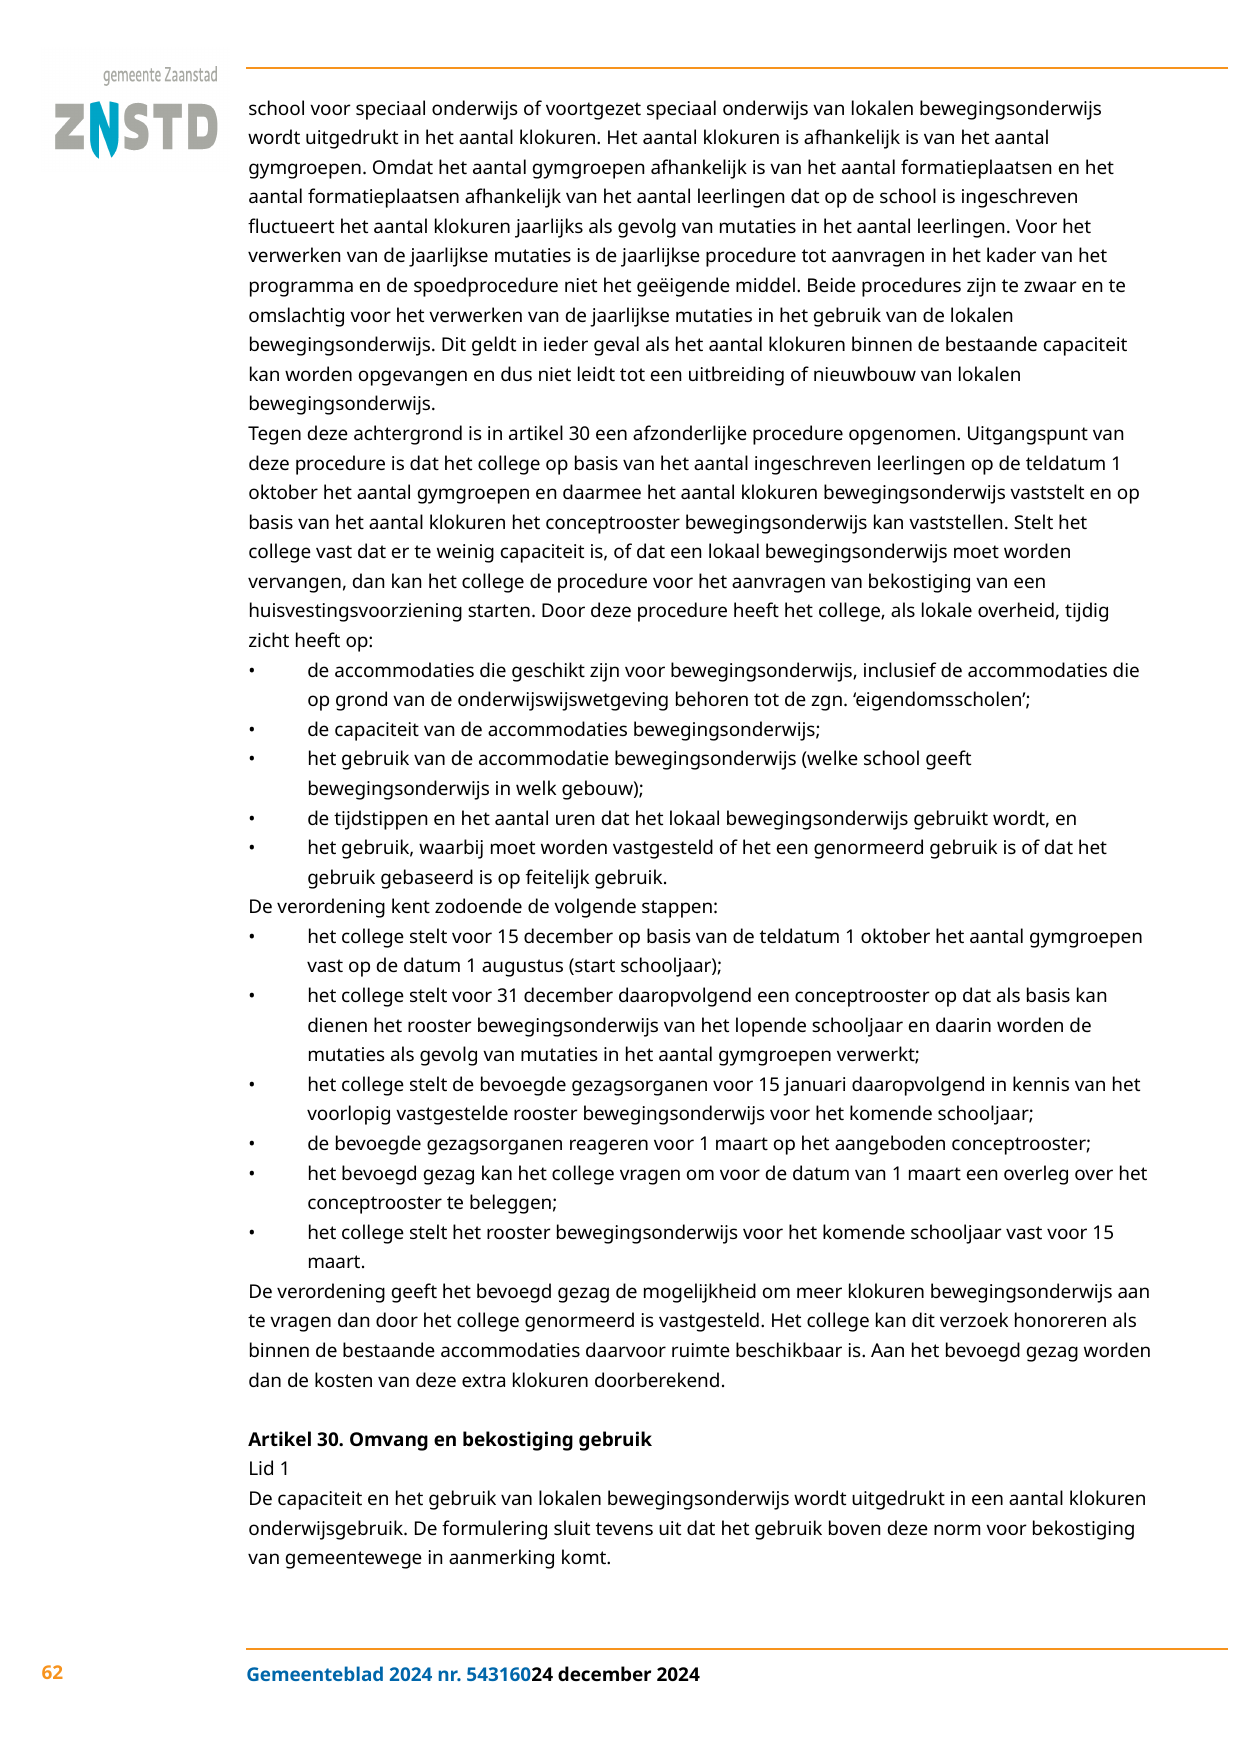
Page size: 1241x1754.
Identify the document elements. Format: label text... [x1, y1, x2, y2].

text school voor speciaal onderwijs of voortgezet speciaal onderwijs van lokalen bewegingsonderwijs wordt uitgedrukt in het aantal klokuren. Het aantal klokuren is afhankelijk is van het aantal gymgroepen. Omdat het aantal gymgroepen afhankelijk is van het aantal formatieplaatsen en het aantal formatieplaatsen afhankelijk van het aantal leerlingen dat op de school is ingeschreven fluctueert het aantal klokuren jaarlijks als gevolg van mutaties in het aantal leerlingen. Voor het verwerken van de jaarlijkse mutaties is de jaarlijkse procedure tot aanvragen in het kader van het programma en de spoedprocedure niet het geëigende middel. Beide procedures zijn te zwaar en te omslachtig voor het verwerken van de jaarlijkse mutaties in het gebruik van de lokalen bewegingsonderwijs. Dit geldt in ieder geval als het aantal klokuren binnen de bestaande capaciteit kan worden opgevangen en dus niet leidt tot een uitbreiding of nieuwbouw van lokalen bewegingsonderwijs. [248, 95, 1152, 416]
text Artikel 30. Omvang en bekostiging gebruik [248, 1426, 1152, 1452]
list de bevoegde gezagsorganen reageren voor 1 maart op het aangeboden conceptrooster; [248, 1130, 1152, 1156]
text De verordening kent zodoende de volgende stappen: [248, 893, 1152, 919]
text Tegen deze achtergrond is in artikel 30 een afzonderlijke procedure opgenomen. Uitgangspunt van deze procedure is dat het college op basis van het aantal ingeschreven leerlingen op de teldatum 1 oktober het aantal gymgroepen en daarmee het aantal klokuren bewegingsonderwijs vaststelt en op basis van het aantal klokuren het conceptrooster bewegingsonderwijs kan vaststellen. Stelt het college vast dat er te weinig capaciteit is, of dat een lokaal bewegingsonderwijs moet worden vervangen, dan kan het college de procedure voor het aanvragen van bekostiging van een huisvestingsvoorziening starten. Door deze procedure heeft het college, als lokale overheid, tijdig zicht heeft op: [248, 420, 1152, 653]
list het college stelt voor 15 december op basis van de teldatum 1 oktober het aantal gymgroepen vast op de datum 1 augustus (start schooljaar); [248, 923, 1152, 978]
list het bevoegd gezag kan het college vragen om voor de datum van 1 maart een overleg over het conceptrooster te beleggen; [248, 1160, 1152, 1215]
text Lid 1 [248, 1456, 1152, 1481]
list het gebruik van de accommodatie bewegingsonderwijs (welke school geeft bewegingsonderwijs in welk gebouw); [248, 746, 1152, 801]
picture [41, 47, 231, 172]
list het college stelt de bevoegde gezagsorganen voor 15 januari daaropvolgend in kennis van het voorlopig vastgestelde rooster bewegingsonderwijs voor het komende schooljaar; [248, 1071, 1152, 1126]
list het gebruik, waarbij moet worden vastgesteld of het een genormeerd gebruik is of dat het gebruik gebaseerd is op feitelijk gebruik. [248, 834, 1152, 890]
list de accommodaties die geschikt zijn voor bewegingsonderwijs, inclusief de accommodaties die op grond van de onderwijswijswetgeving behoren tot de zgn. ‘eigendomsscholen’; [248, 657, 1152, 712]
list de tijdstippen en het aantal uren dat het lokaal bewegingsonderwijs gebruikt wordt, en [248, 805, 1152, 831]
list de capaciteit van de accommodaties bewegingsonderwijs; [248, 716, 1152, 742]
list het college stelt voor 31 december daaropvolgend een conceptrooster op dat als basis kan dienen het rooster bewegingsonderwijs van het lopende schooljaar en daarin worden de mutaties als gevolg van mutaties in het aantal gymgroepen verwerkt; [248, 982, 1152, 1067]
list het college stelt het rooster bewegingsonderwijs voor het komende schooljaar vast voor 15 maart. [248, 1219, 1152, 1274]
text De capaciteit en het gebruik van lokalen bewegingsonderwijs wordt uitgedrukt in een aantal klokuren onderwijsgebruik. De formulering sluit tevens uit dat het gebruik boven deze norm voor bekostiging van gemeentewege in aanmerking komt. [248, 1485, 1152, 1570]
text De verordening geeft het bevoegd gezag de mogelijkheid om meer klokuren bewegingsonderwijs aan te vragen dan door het college genormeerd is vastgesteld. Het college kan dit verzoek honoreren als binnen de bestaande accommodaties daarvoor ruimte beschikbaar is. Aan het bevoegd gezag worden dan de kosten van deze extra klokuren doorberekend. [248, 1278, 1152, 1393]
